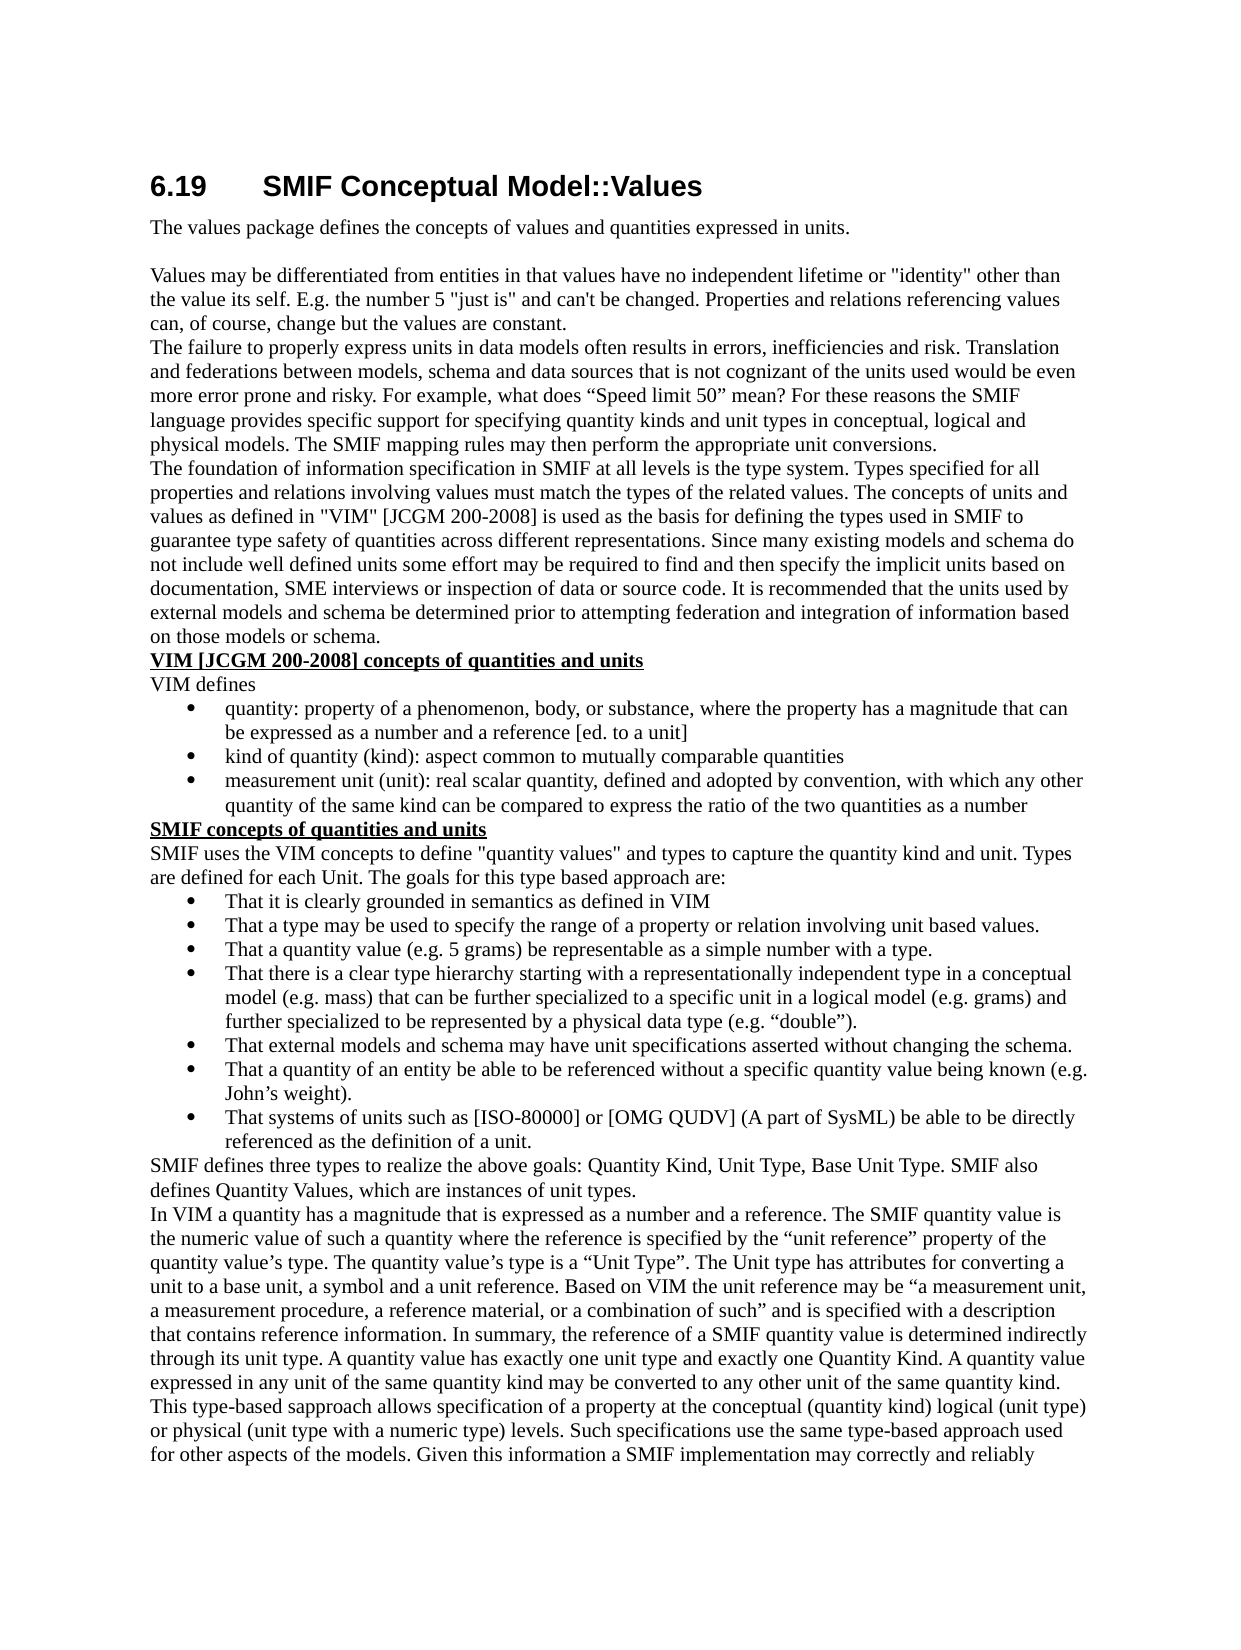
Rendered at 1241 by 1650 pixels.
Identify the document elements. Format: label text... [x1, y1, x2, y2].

list That it is clearly grounded in semantics as defined in VIM [187, 889, 1090, 913]
text This type-based sapproach allows specification of a property at the conceptual (quantity kind) logical (unit type) or physical (unit type with a numeric type) levels. Such specifications use the same type-based approach used for other aspects of the models. Given this information a SMIF implementation may correctly and reliably [150, 1394, 1090, 1466]
list kind of quantity (kind): aspect common to mutually comparable quantities [187, 744, 1090, 768]
text The failure to properly express units in data models often results in errors, inefficiencies and risk. Translation and federations between models, schema and data sources that is not cognizant of the units used would be even more error prone and risky. For example, what does “Speed limit 50” mean? For these reasons the SMIF language provides specific support for specifying quantity kinds and unit types in conceptual, logical and physical models. The SMIF mapping rules may then perform the appropriate unit conversions. [150, 335, 1090, 456]
list That a type may be used to specify the range of a property or relation involving unit based values. [187, 913, 1090, 937]
text The values package defines the concepts of values and quantities expressed in units. [150, 215, 1090, 239]
text Values may be differentiated from entities in that values have no independent lifetime or "identity" other than the value its self. E.g. the number 5 "just is" and can't be changed. Properties and relations referencing values can, of course, change but the values are constant. [150, 263, 1090, 335]
list That external models and schema may have unit specifications asserted without changing the schema. [187, 1033, 1090, 1057]
text SMIF concepts of quantities and units [150, 817, 1090, 841]
list measurement unit (unit): real scalar quantity, defined and adopted by convention, with which any other quantity of the same kind can be compared to express the ratio of the two quantities as a number [187, 768, 1090, 817]
text The foundation of information specification in SMIF at all levels is the type system. Types specified for all properties and relations involving values must match the types of the related values. The concepts of units and values as defined in "VIM" [JCGM 200-2008] is used as the basis for defining the types used in SMIF to guarantee type safety of quantities across different representations. Since many existing models and schema do not include well defined units some effort may be required to find and then specify the implicit units based on documentation, SME interviews or inspection of data or source code. It is recommended that the units used by external models and schema be determined prior to attempting federation and integration of information based on those models or schema. [150, 456, 1090, 648]
text VIM [JCGM 200-2008] concepts of quantities and units [150, 648, 1090, 672]
list That there is a clear type hierarchy starting with a representationally independent type in a conceptual model (e.g. mass) that can be further specialized to a specific unit in a logical model (e.g. grams) and further specialized to be represented by a physical data type (e.g. “double”). [187, 961, 1090, 1033]
subtitle SMIF Conceptual Model::Values [150, 169, 1090, 203]
text SMIF uses the VIM concepts to define "quantity values" and types to capture the quantity kind and unit. Types are defined for each Unit. The goals for this type based approach are: [150, 841, 1090, 889]
list That systems of units such as [ISO-80000] or [OMG QUDV] (A part of SysML) be able to be directly referenced as the definition of a unit. [187, 1105, 1090, 1153]
text VIM defines [150, 672, 1090, 696]
list That a quantity of an entity be able to be referenced without a specific quantity value being known (e.g. John’s weight). [187, 1057, 1090, 1105]
text In VIM a quantity has a magnitude that is expressed as a number and a reference. The SMIF quantity value is the numeric value of such a quantity where the reference is specified by the “unit reference” property of the quantity value’s type. The quantity value’s type is a “Unit Type”. The Unit type has attributes for converting a unit to a base unit, a symbol and a unit reference. Based on VIM the unit reference may be “a measurement unit, a measurement procedure, a reference material, or a combination of such” and is specified with a description that contains reference information. In summary, the reference of a SMIF quantity value is determined indirectly through its unit type. A quantity value has exactly one unit type and exactly one Quantity Kind. A quantity value expressed in any unit of the same quantity kind may be converted to any other unit of the same quantity kind. [150, 1202, 1090, 1394]
list quantity: property of a phenomenon, body, or substance, where the property has a magnitude that can be expressed as a number and a reference [ed. to a unit] [187, 696, 1090, 744]
list That a quantity value (e.g. 5 grams) be representable as a simple number with a type. [187, 937, 1090, 961]
text SMIF defines three types to realize the above goals: Quantity Kind, Unit Type, Base Unit Type. SMIF also defines Quantity Values, which are instances of unit types. [150, 1153, 1090, 1202]
